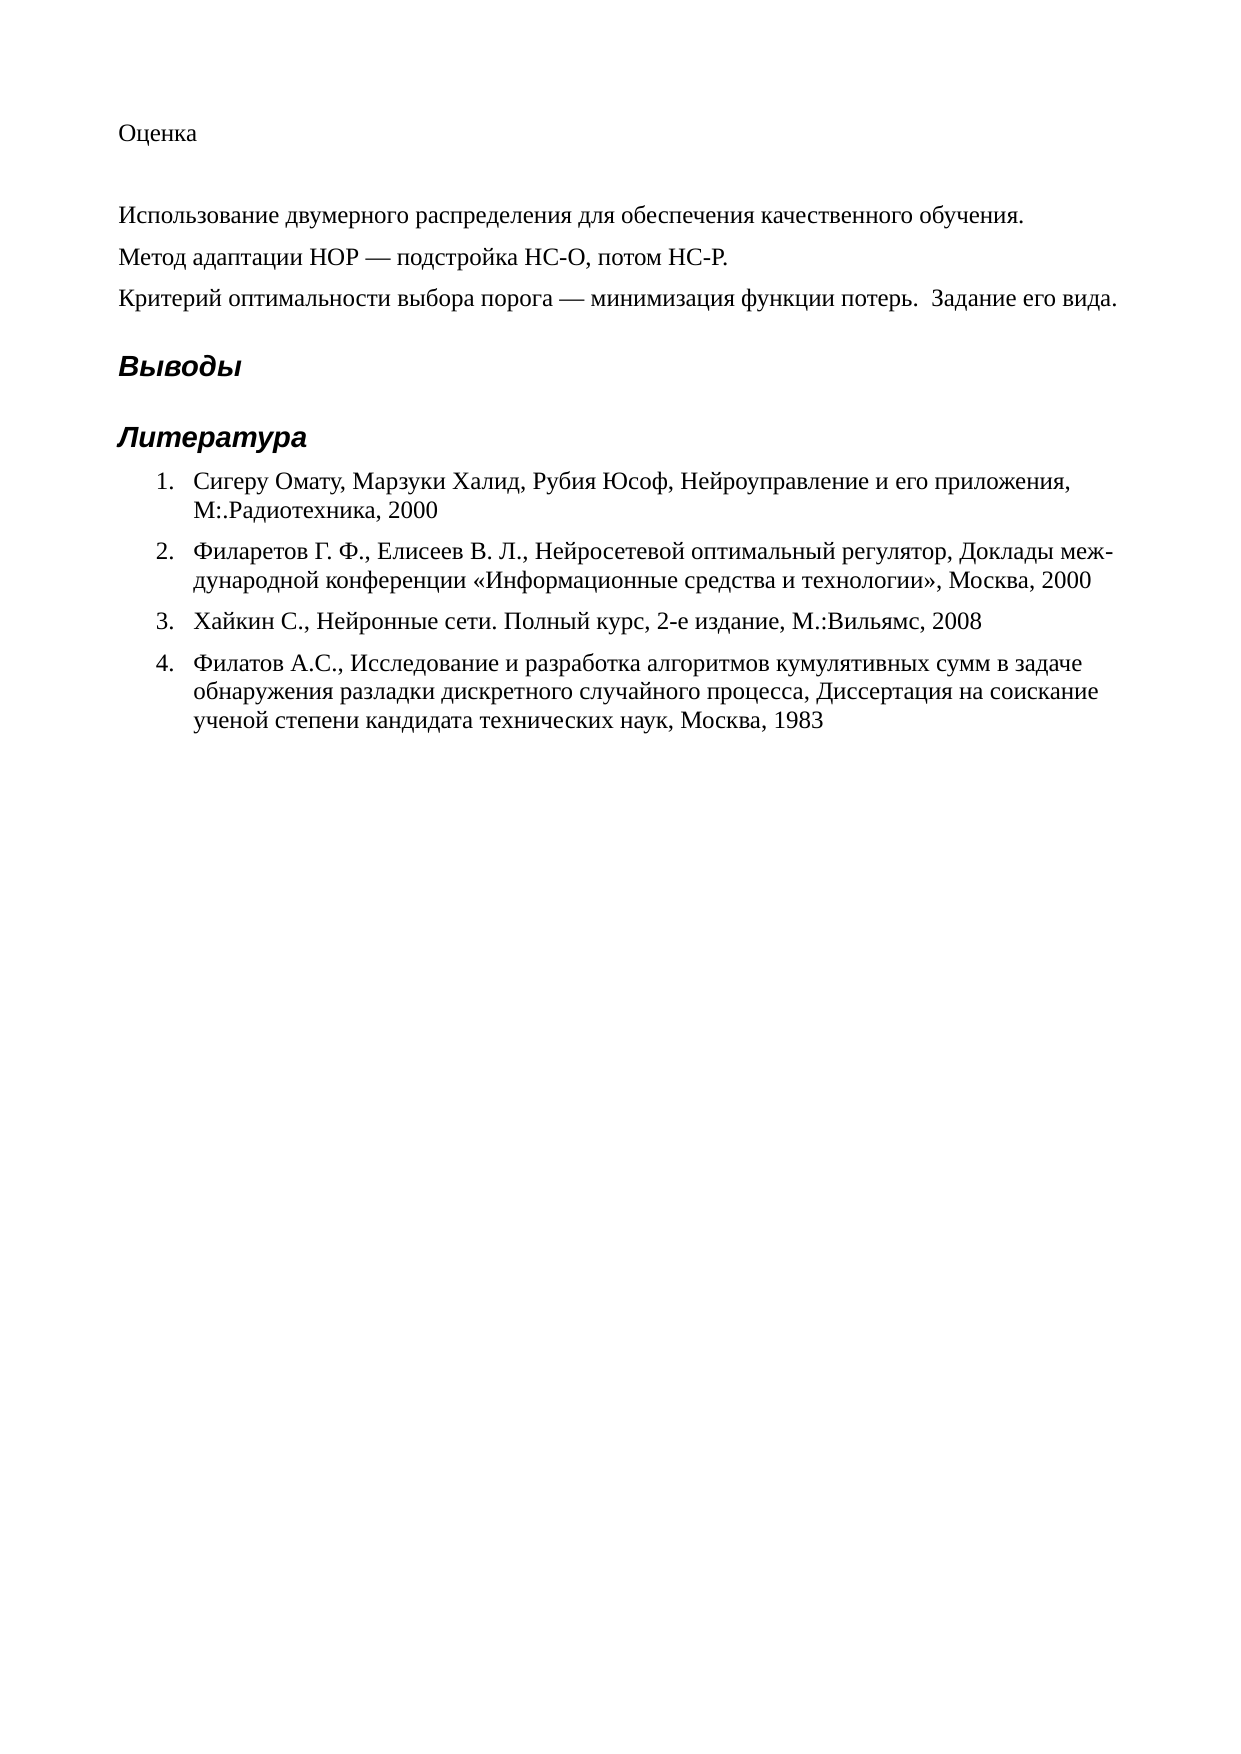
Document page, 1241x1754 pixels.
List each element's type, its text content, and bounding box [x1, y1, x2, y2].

text Оценка [118, 118, 1122, 147]
list Хайкин С., Нейронные сети. Полный курс, 2-е издание, М.:Вильямс, 2008 [156, 606, 1122, 635]
text Метод адаптации НОР — подстройка НС-О, потом НС-Р. [118, 242, 1122, 271]
subtitle Выводы [118, 349, 1122, 383]
text Использование двумерного распределения для обеспечения качественного обучения. [118, 201, 1122, 229]
list Сигеру Омату, Марзуки Халид, Рубия Юсоф, Нейроуправление и его приложения, М:.Радиотехника, 2000 [156, 466, 1122, 524]
text Критерий оптимальности выбора порога — минимизация функции потерь. Задание его вида. [118, 283, 1122, 312]
list Филатов А.С., Исследование и разработка алгоритмов кумулятивных сумм в задаче обнаружения разладки дискретного случайного процесса, Диссертация на соискание ученой степени кандидата технических наук, Москва, 1983 [156, 648, 1122, 734]
list Филаретов Г. Ф., Елисеев В. Л., Нейросетевой оптимальный регулятор, Доклады меж­дународной конференции «Информационные средства и технологии», Москва, 2000 [156, 536, 1122, 594]
subtitle Литература [118, 420, 1122, 454]
